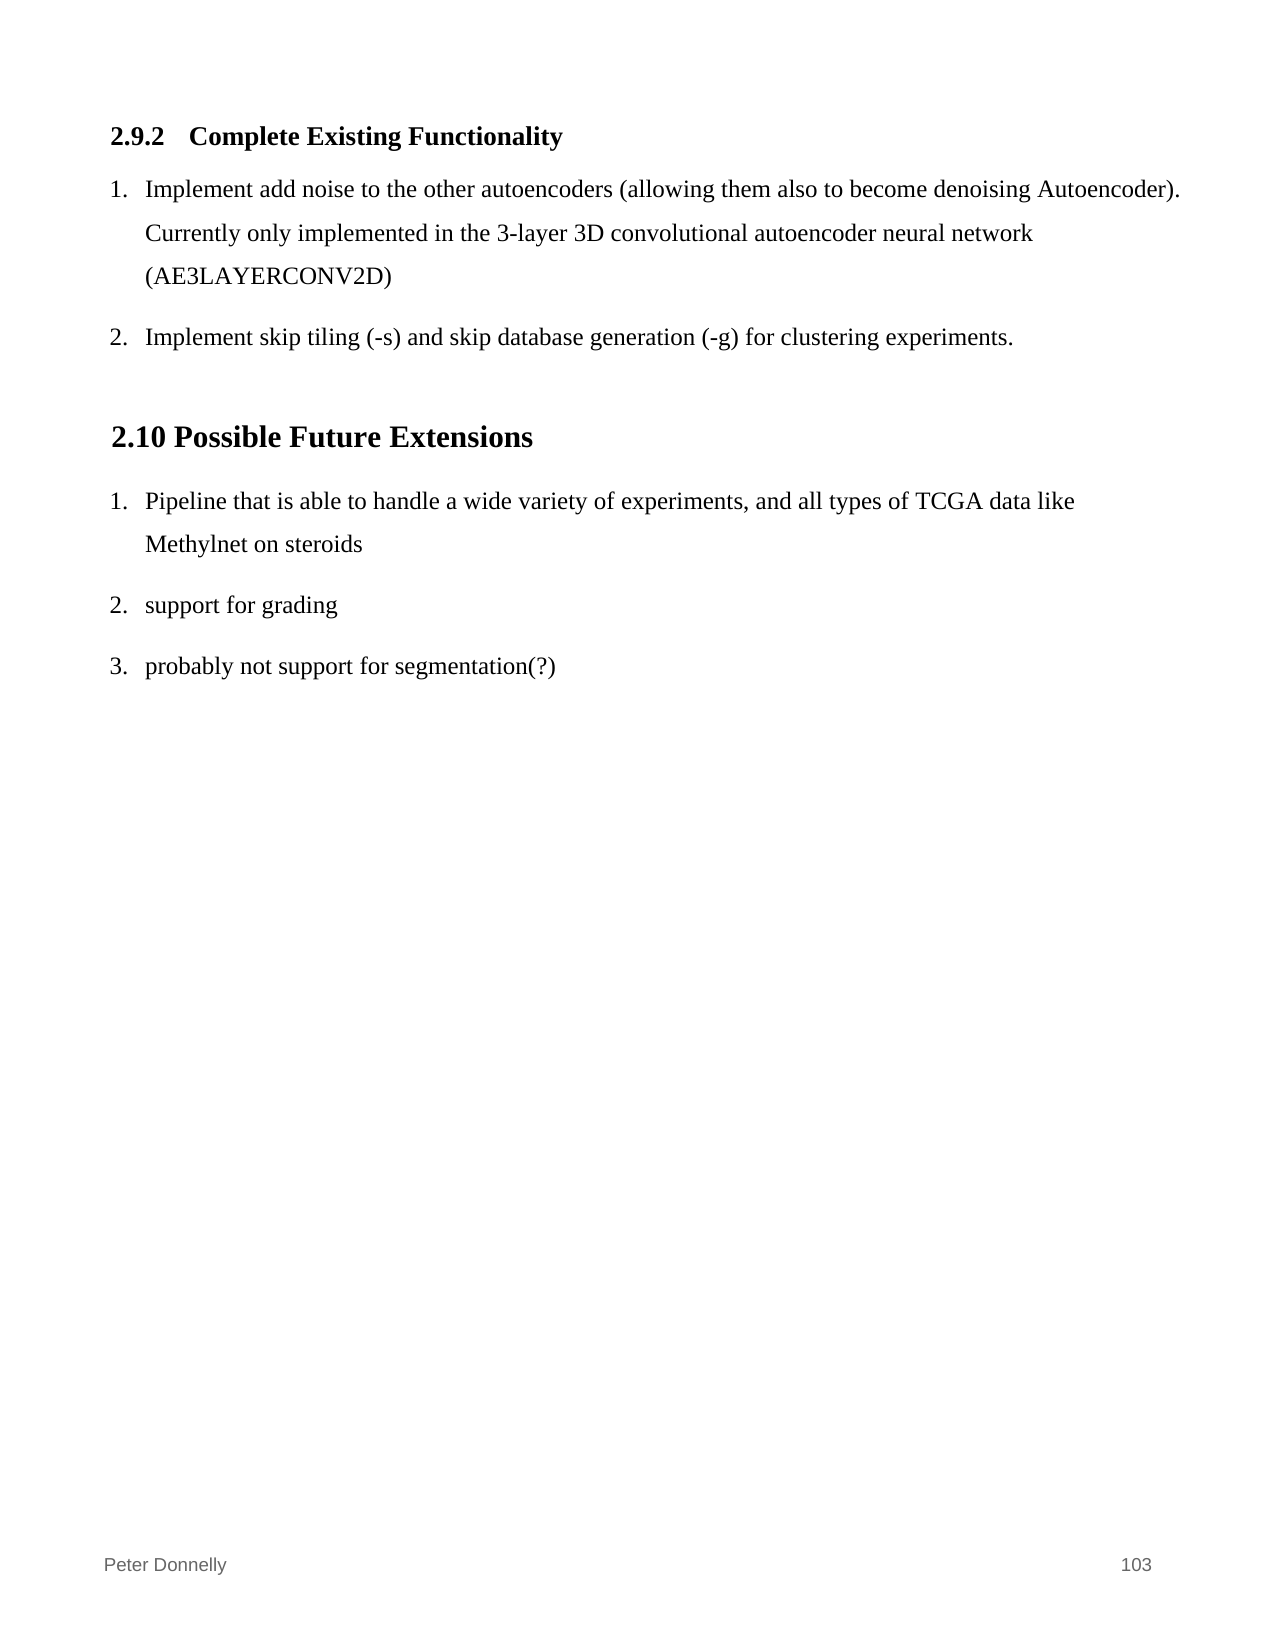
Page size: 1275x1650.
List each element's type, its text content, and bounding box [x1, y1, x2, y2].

list Pipeline that is able to handle a wide variety of experiments, and all types of TCGA data like Methylnet on steroids [109, 486, 1181, 558]
list Implement skip tiling (-s) and skip database generation (-g) for clustering experiments. [109, 322, 1181, 350]
list support for grading [109, 590, 1181, 619]
list probably not support for segmentation(?) [109, 651, 1181, 680]
subtitle Complete Existing Functionality [103, 120, 1181, 151]
list Implement add noise to the other autoencoders (allowing them also to become denoising Autoencoder). Currently only implemented in the 3-layer 3D convolutional autoencoder neural network (AE3LAYERCONV2D) [109, 174, 1181, 289]
subtitle Possible Future Extensions [103, 418, 1181, 454]
